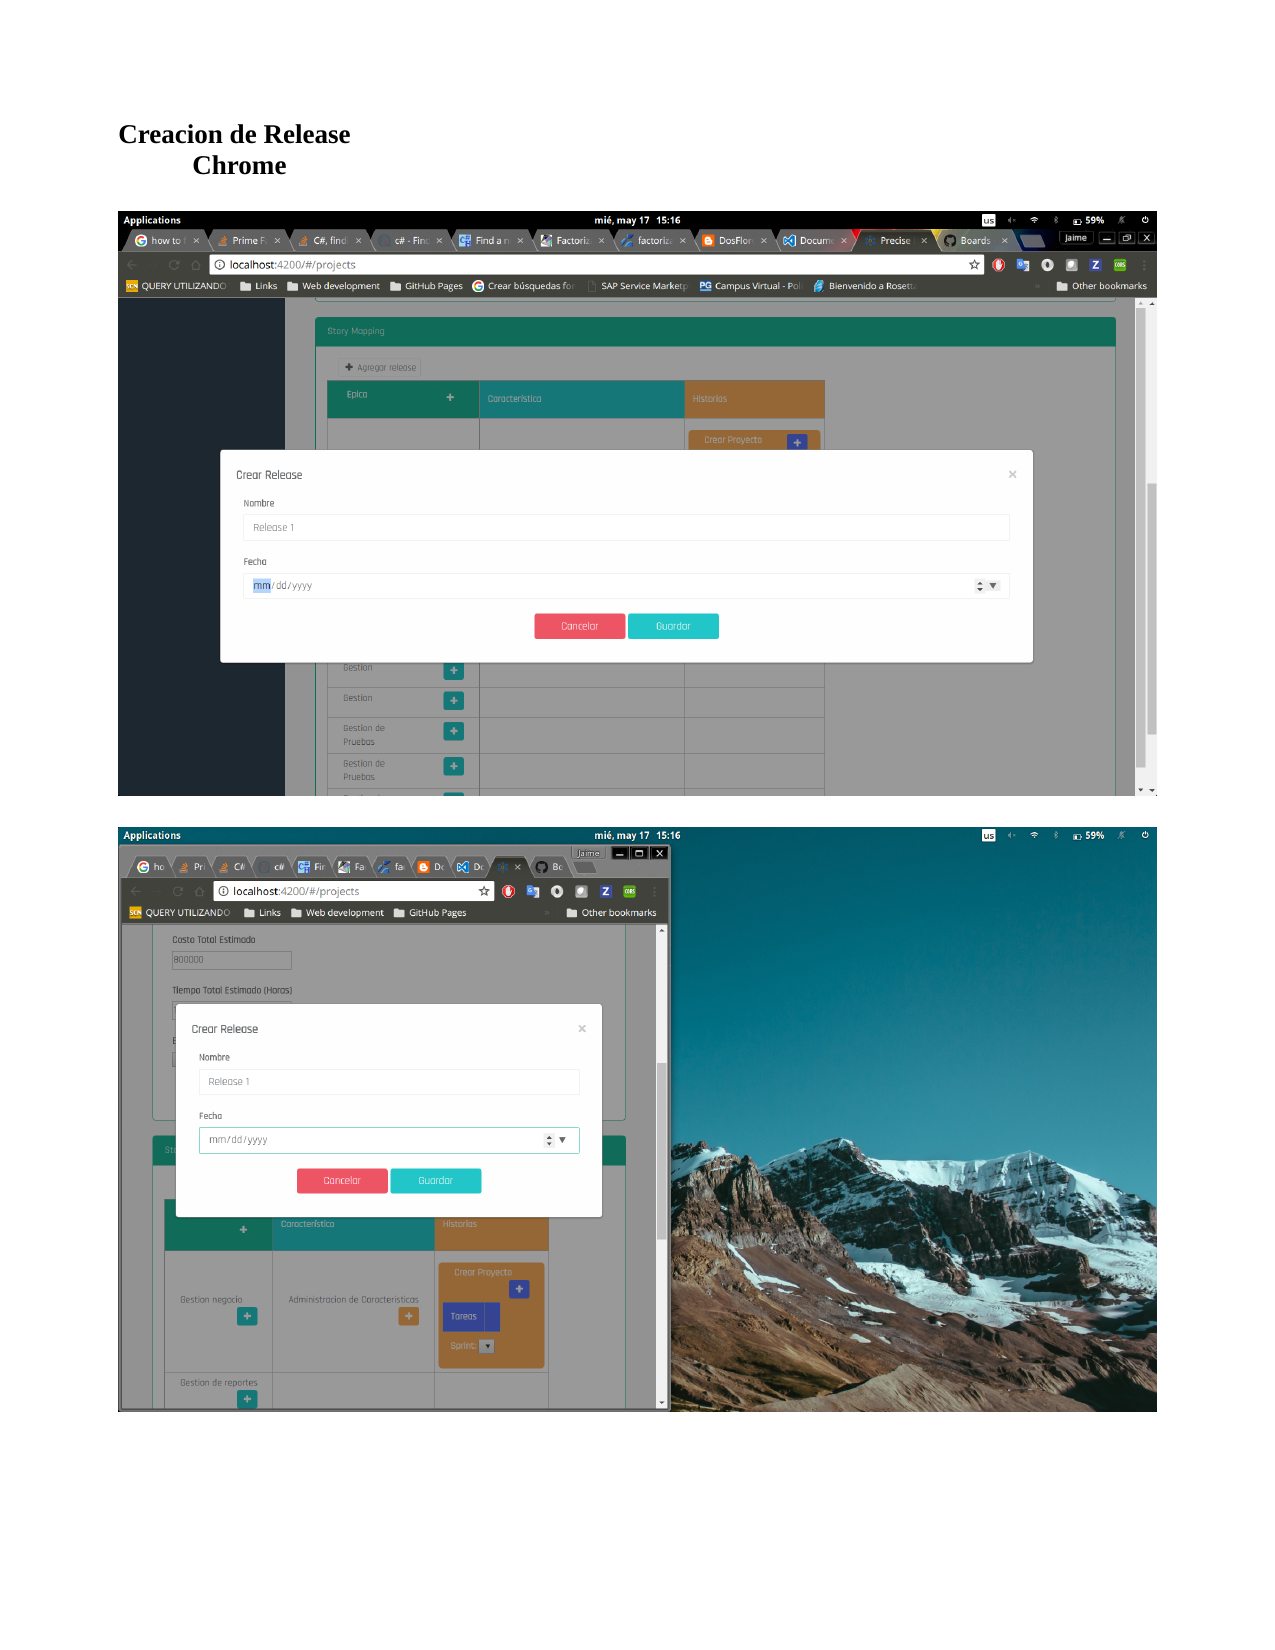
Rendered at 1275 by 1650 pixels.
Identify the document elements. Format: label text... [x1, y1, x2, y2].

text Chrome [118, 149, 1157, 180]
picture [118, 827, 1157, 1412]
picture [118, 211, 1157, 796]
text Creacion de Release [118, 118, 1157, 149]
